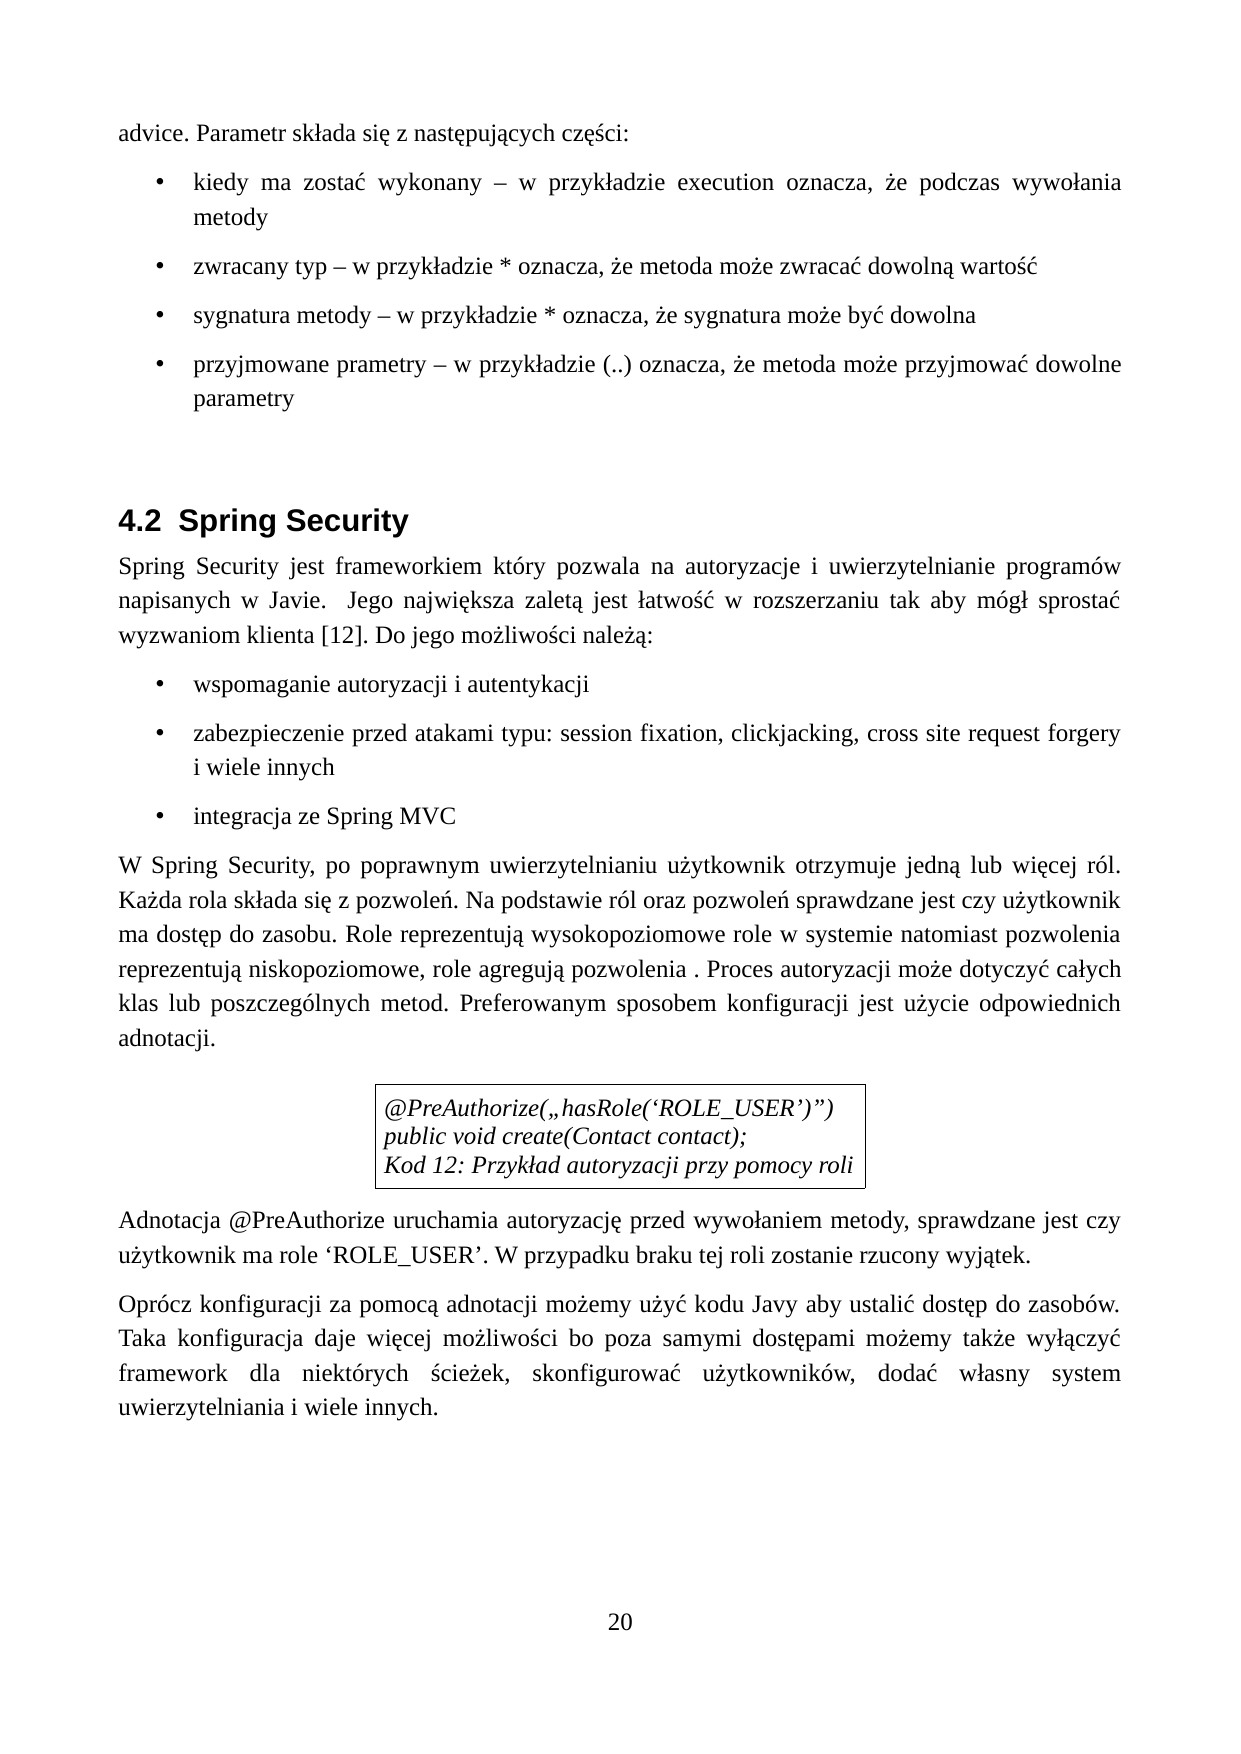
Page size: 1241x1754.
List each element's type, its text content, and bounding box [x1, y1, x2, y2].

list przyjmowane prametry – w przykładzie (..) oznacza, że metoda może przyjmować dowolne parametry [156, 349, 1122, 412]
list integracja ze Spring MVC [156, 801, 1122, 830]
text W Spring Security, po poprawnym uwierzytelnianiu użytkownik otrzymuje jedną lub więcej ról. Każda rola składa się z pozwoleń. Na podstawie ról oraz pozwoleń sprawdzane jest czy użytkownik ma dostęp do zasobu. Role reprezentują wysokopoziomowe role w systemie natomiast pozwolenia reprezentują niskopoziomowe, role agregują pozwolenia . Proces autoryzacji może dotyczyć całych klas lub poszczególnych metod. Preferowanym sposobem konfiguracji jest użycie odpowiednich adnotacji. [118, 850, 1122, 1052]
list kiedy ma zostać wykonany – w przykładzie execution oznacza, że podczas wywołania metody [156, 167, 1122, 230]
text advice. Parametr składa się z następujących części: [118, 118, 1122, 147]
list zwracany typ – w przykładzie * oznacza, że metoda może zwracać dowolną wartość [156, 251, 1122, 279]
list zabezpieczenie przed atakami typu: session fixation, clickjacking, cross site request forgery i wiele innych [156, 718, 1122, 781]
text @PreAuthorize(„hasRole(‘ROLE_USER’)”) [384, 1093, 856, 1121]
list wspomaganie autoryzacji i autentykacji [156, 669, 1122, 697]
text Spring Security jest frameworkiem który pozwala na autoryzacje i uwierzytelnianie programów napisanych w Javie. Jego największa zaletą jest łatwość w rozszerzaniu tak aby mógł sprostać wyzwaniom klienta [12]. Do jego możliwości należą: [118, 551, 1122, 648]
text Adnotacja @PreAuthorize uruchamia autoryzację przed wywołaniem metody, sprawdzane jest czy użytkownik ma role ‘ROLE_USER’. W przypadku braku tej roli zostanie rzucony wyjątek. [118, 1072, 1122, 1269]
text public void create(Contact contact); [384, 1121, 856, 1150]
text Kod 12: Przykład autoryzacji przy pomocy roli [384, 1150, 856, 1179]
subtitle Spring Security [118, 502, 1122, 538]
list sygnatura metody – w przykładzie * oznacza, że sygnatura może być dowolna [156, 300, 1122, 328]
text Oprócz konfiguracji za pomocą adnotacji możemy użyć kodu Javy aby ustalić dostęp do zasobów. Taka konfiguracja daje więcej możliwości bo poza samymi dostępami możemy także wyłączyć framework dla niektórych ścieżek, skonfigurować użytkowników, dodać własny system uwierzytelniania i wiele innych. [118, 1289, 1122, 1421]
